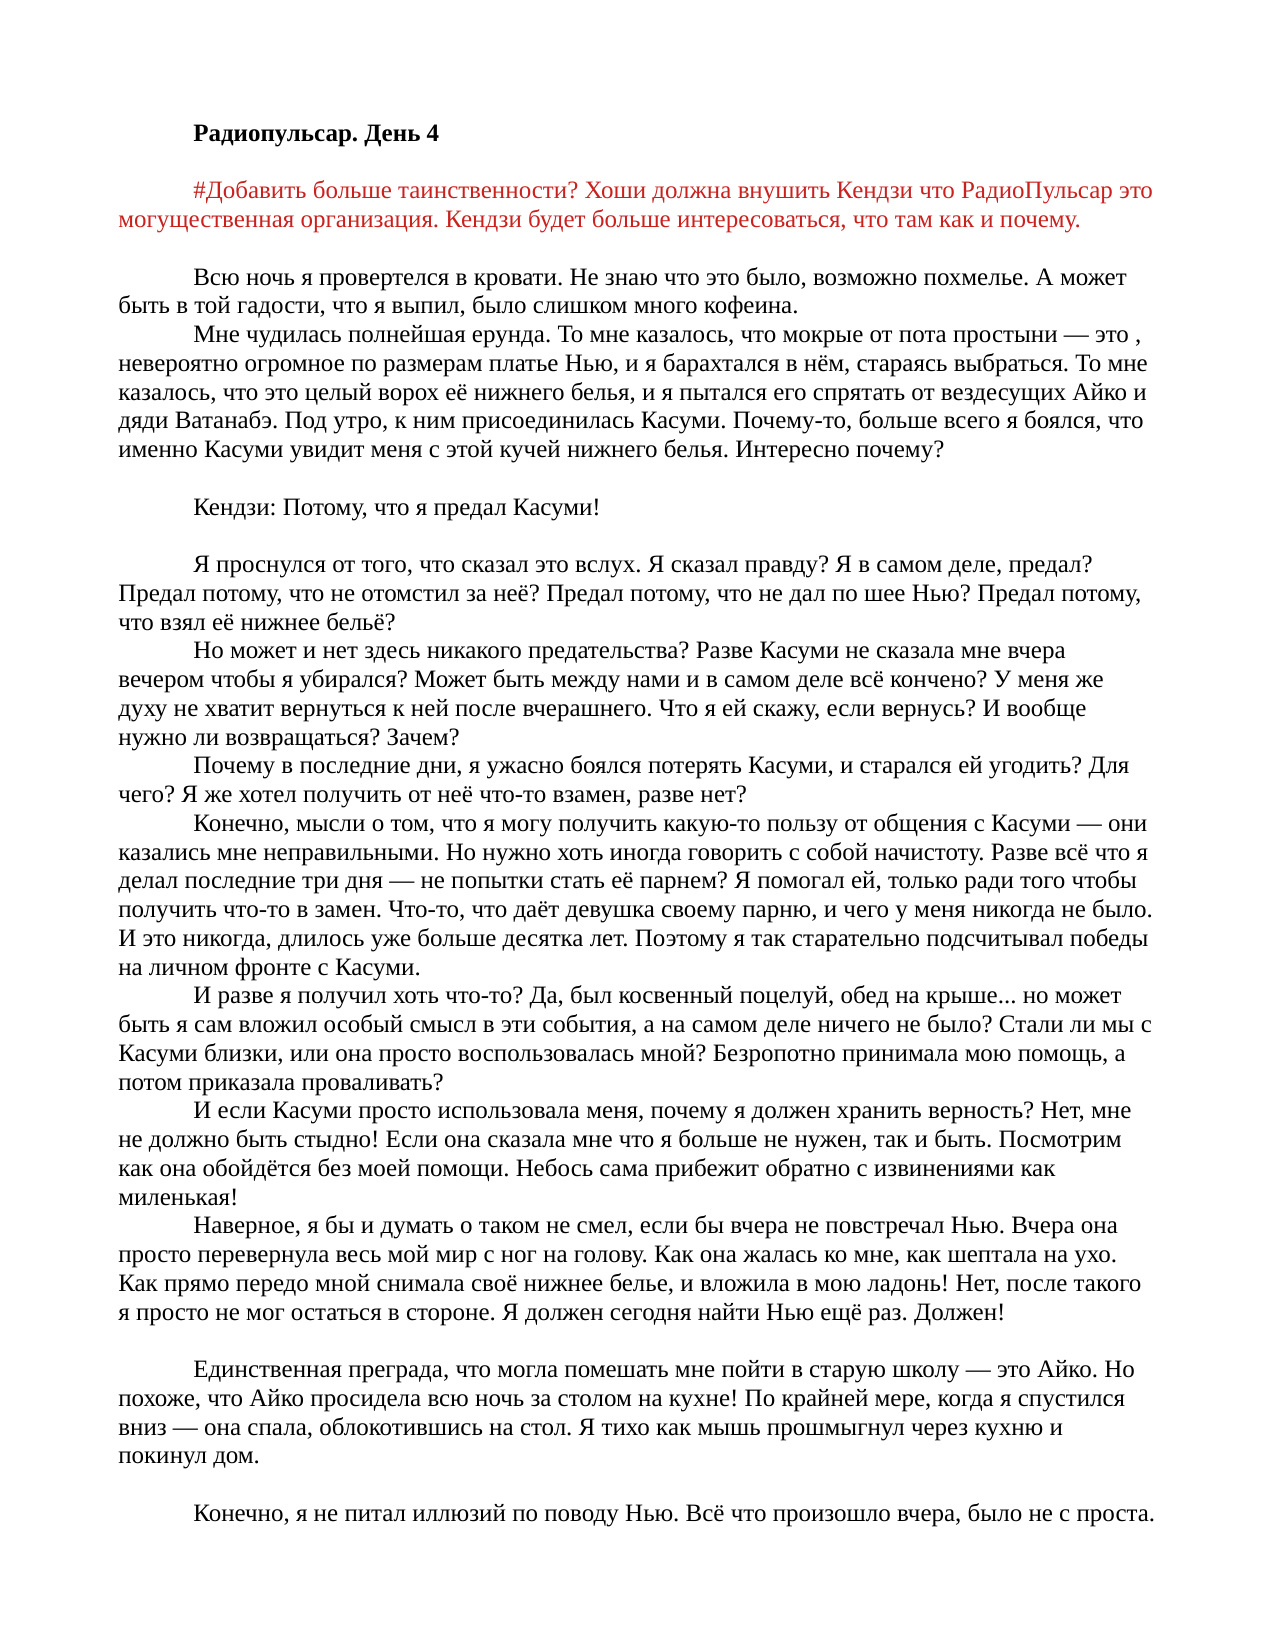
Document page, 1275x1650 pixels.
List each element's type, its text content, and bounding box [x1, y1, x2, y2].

text Но может и нет здесь никакого предательства? Разве Касуми не сказала мне вчера вечером чтобы я убирался? Может быть между нами и в самом деле всё кончено? У меня же духу не хватит вернуться к ней после вчерашнего. Что я ей скажу, если вернусь? И вообще нужно ли возвращаться? Зачем? [118, 636, 1157, 751]
text Наверное, я бы и думать о таком не смел, если бы вчера не повстречал Нью. Вчера она просто перевернула весь мой мир с ног на голову. Как она жалась ко мне, как шептала на ухо. Как прямо передо мной снимала своё нижнее белье, и вложила в мою ладонь! Нет, после такого я просто не мог остаться в стороне. Я должен сегодня найти Нью ещё раз. Должен! [118, 1211, 1157, 1326]
text И если Касуми просто использовала меня, почему я должен хранить верность? Нет, мне не должно быть стыдно! Если она сказала мне что я больше не нужен, так и быть. Посмотрим как она обойдётся без моей помощи. Небось сама прибежит обратно с извинениями как миленькая! [118, 1096, 1157, 1211]
text Радиопульсар. День 4 [118, 118, 1157, 147]
text Мне чудилась полнейшая ерунда. То мне казалось, что мокрые от пота простыни — это , невероятно огромное по размерам платье Нью, и я барахтался в нём, стараясь выбраться. То мне казалось, что это целый ворох её нижнего белья, и я пытался его спрятать от вездесущих Айко и дяди Ватанабэ. Под утро, к ним присоединилась Касуми. Почему-то, больше всего я боялся, что именно Касуми увидит меня с этой кучей нижнего белья. Интересно почему? [118, 319, 1157, 463]
text И разве я получил хоть что-то? Да, был косвенный поцелуй, обед на крыше... но может быть я сам вложил особый смысл в эти события, а на самом деле ничего не было? Стали ли мы с Касуми близки, или она просто воспользовалась мной? Безропотно принимала мою помощь, а потом приказала проваливать? [118, 981, 1157, 1096]
text Я проснулся от того, что сказал это вслух. Я сказал правду? Я в самом деле, предал? Предал потому, что не отомстил за неё? Предал потому, что не дал по шее Нью? Предал потому, что взял её нижнее бельё? [118, 549, 1157, 636]
text Всю ночь я провертелся в кровати. Не знаю что это было, возможно похмелье. А может быть в той гадости, что я выпил, было слишком много кофеина. [118, 262, 1157, 319]
text Почему в последние дни, я ужасно боялся потерять Касуми, и старался ей угодить? Для чего? Я же хотел получить от неё что-то взамен, разве нет? [118, 751, 1157, 808]
text Единственная преграда, что могла помешать мне пойти в старую школу — это Айко. Но похоже, что Айко просидела всю ночь за столом на кухне! По крайней мере, когда я спустился вниз — она спала, облокотившись на стол. Я тихо как мышь прошмыгнул через кухню и покинул дом. [118, 1354, 1157, 1469]
text Конечно, мысли о том, что я могу получить какую-то пользу от общения с Касуми — они казались мне неправильными. Но нужно хоть иногда говорить с собой начистоту. Разве всё что я делал последние три дня — не попытки стать её парнем? Я помогал ей, только ради того чтобы получить что-то в замен. Что-то, что даёт девушка своему парню, и чего у меня никогда не было. И это никогда, длилось уже больше десятка лет. Поэтому я так старательно подсчитывал победы на личном фронте с Касуми. [118, 808, 1157, 981]
text Конечно, я не питал иллюзий по поводу Нью. Всё что произошло вчера, было не с проста. [118, 1498, 1157, 1527]
text Кендзи: Потому, что я предал Касуми! [118, 492, 1157, 521]
text #Добавить больше таинственности? Хоши должна внушить Кендзи что РадиоПульсар это могущественная организация. Кендзи будет больше интересоваться, что там как и почему. [118, 176, 1157, 233]
